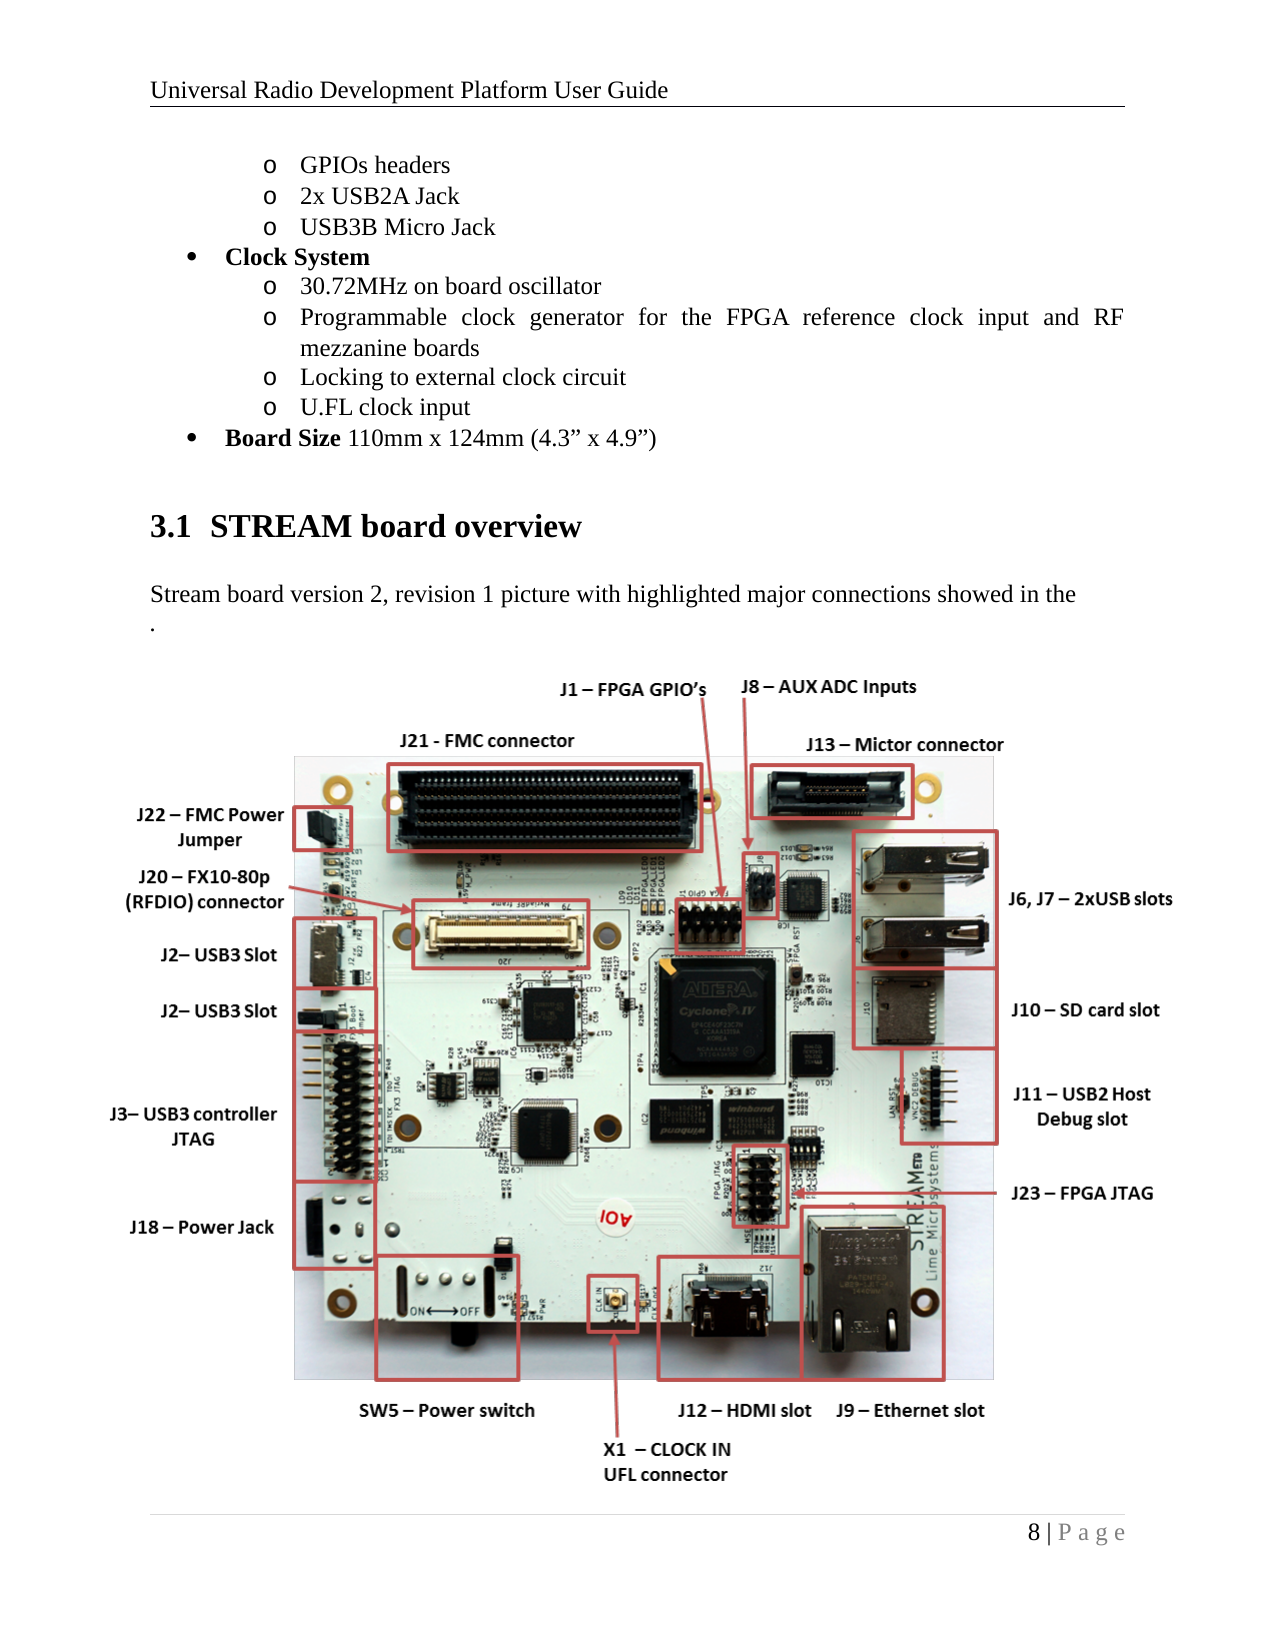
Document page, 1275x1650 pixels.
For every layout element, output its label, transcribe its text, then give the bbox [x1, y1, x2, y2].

list Board Size 110mm x 124mm (4.3” x 4.9”) [187, 423, 1125, 452]
list USB3B Micro Jack [262, 212, 1125, 242]
text . [150, 608, 1125, 637]
list Clock System [187, 242, 1125, 271]
list 2x USB2A Jack [262, 181, 1125, 212]
list Programmable clock generator for the FPGA reference clock input and RF mezzanine boards [262, 302, 1125, 362]
list U.FL clock input [262, 392, 1125, 423]
list GPIOs headers [262, 150, 1125, 181]
list 30.72MHz on board oscillator [262, 271, 1125, 302]
subtitle STREAM board overview [150, 506, 1125, 544]
text Stream board version 2, revision 1 picture with highlighted major connections showed in the [150, 579, 1125, 608]
list Locking to external clock circuit [262, 362, 1125, 392]
picture [93, 665, 1227, 1500]
